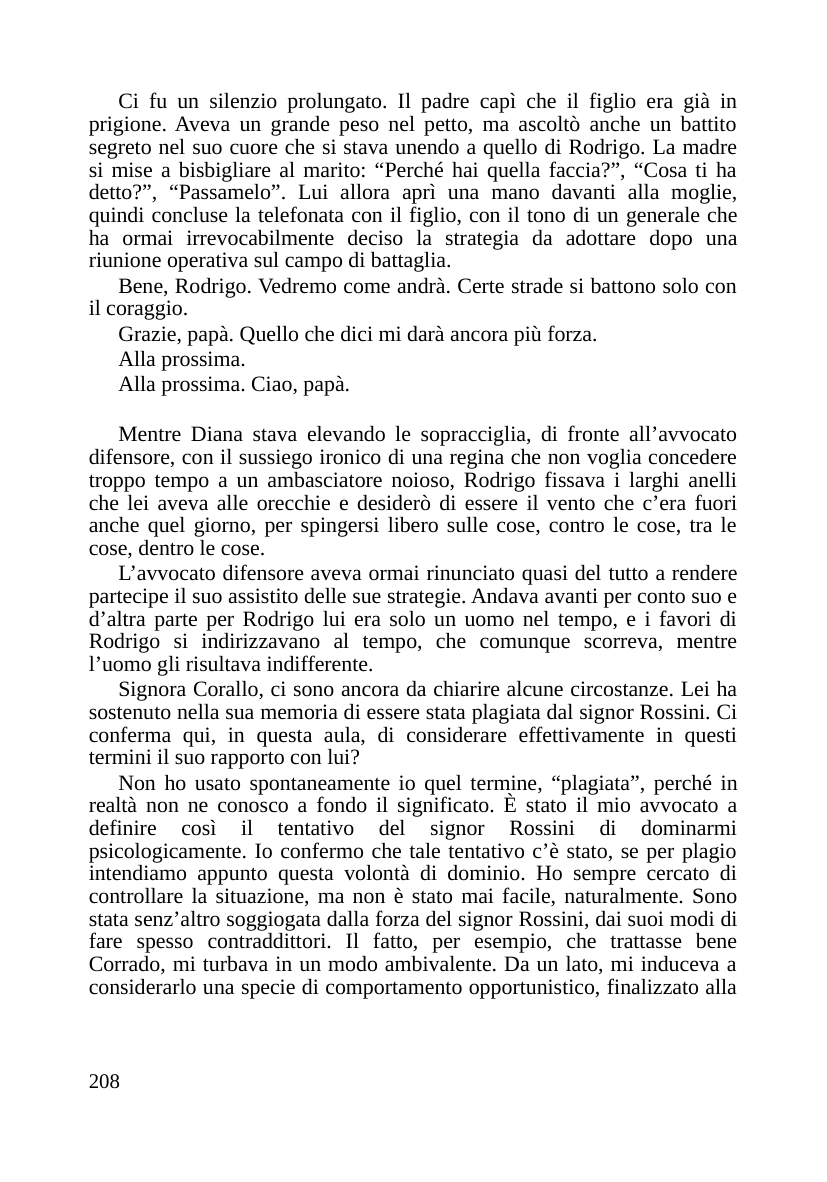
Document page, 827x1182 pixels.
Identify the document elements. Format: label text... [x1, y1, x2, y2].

text Mentre Diana stava elevando le sopracciglia, di fronte all’avvocato difensore, con il sussiego ironico di una regina che non voglia concedere troppo tempo a un ambasciatore noioso, Rodrigo fissava i larghi anelli che lei aveva alle orecchie e desiderò di essere il vento che c’era fuori anche quel giorno, per spingersi libero sulle cose, contro le cose, tra le cose, dentro le cose. [88, 421, 738, 560]
text Bene, Rodrigo. Vedremo come andrà. Certe strade si battono solo con il coraggio. [88, 273, 738, 321]
text Alla prossima. [88, 346, 738, 371]
text Non ho usato spontaneamente io quel termine, “plagiata”, perché in realtà non ne conosco a fondo il significato. È stato il mio avvocato a definire così il tentativo del signor Rossini di dominarmi psicologicamente. Io confermo che tale tentativo c’è stato, se per plagio intendiamo appunto questa volontà di dominio. Ho sempre cercato di controllare la situazione, ma non è stato mai facile, naturalmente. Sono stata senz’altro soggiogata dalla forza del signor Rossini, dai suoi modi di fare spesso contraddittori. Il fatto, per esempio, che trattasse bene Corrado, mi turbava in un modo ambivalente. Da un lato, mi induceva a considerarlo una specie di comportamento opportunistico, finalizzato alla [88, 769, 738, 999]
text Grazie, papà. Quello che dici mi darà ancora più forza. [88, 321, 738, 346]
text Signora Corallo, ci sono ancora da chiarire alcune circostanze. Lei ha sostenuto nella sua memoria di essere stata plagiata dal signor Rossini. Ci conferma qui, in questa aula, di considerare effettivamente in questi termini il suo rapporto con lui? [88, 676, 738, 769]
text Ci fu un silenzio prolungato. Il padre capì che il figlio era già in prigione. Aveva un grande peso nel petto, ma ascoltò anche un battito segreto nel suo cuore che si stava unendo a quello di Rodrigo. La madre si mise a bisbigliare al marito: “Perché hai quella faccia?”, “Cosa ti ha detto?”, “Passamelo”. Lui allora aprì una mano davanti alla moglie, quindi concluse la telefonata con il figlio, con il tono di un generale che ha ormai irrevocabilmente deciso la strategia da adottare dopo una riunione operativa sul campo di battaglia. [88, 88, 738, 273]
text L’avvocato difensore aveva ormai rinunciato quasi del tutto a rendere partecipe il suo assistito delle sue strategie. Andava avanti per conto suo e d’altra parte per Rodrigo lui era solo un uomo nel tempo, e i favori di Rodrigo si indirizzavano al tempo, che comunque scorreva, mentre l’uomo gli risultava indifferente. [88, 560, 738, 676]
text Alla prossima. Ciao, papà. [88, 371, 738, 396]
